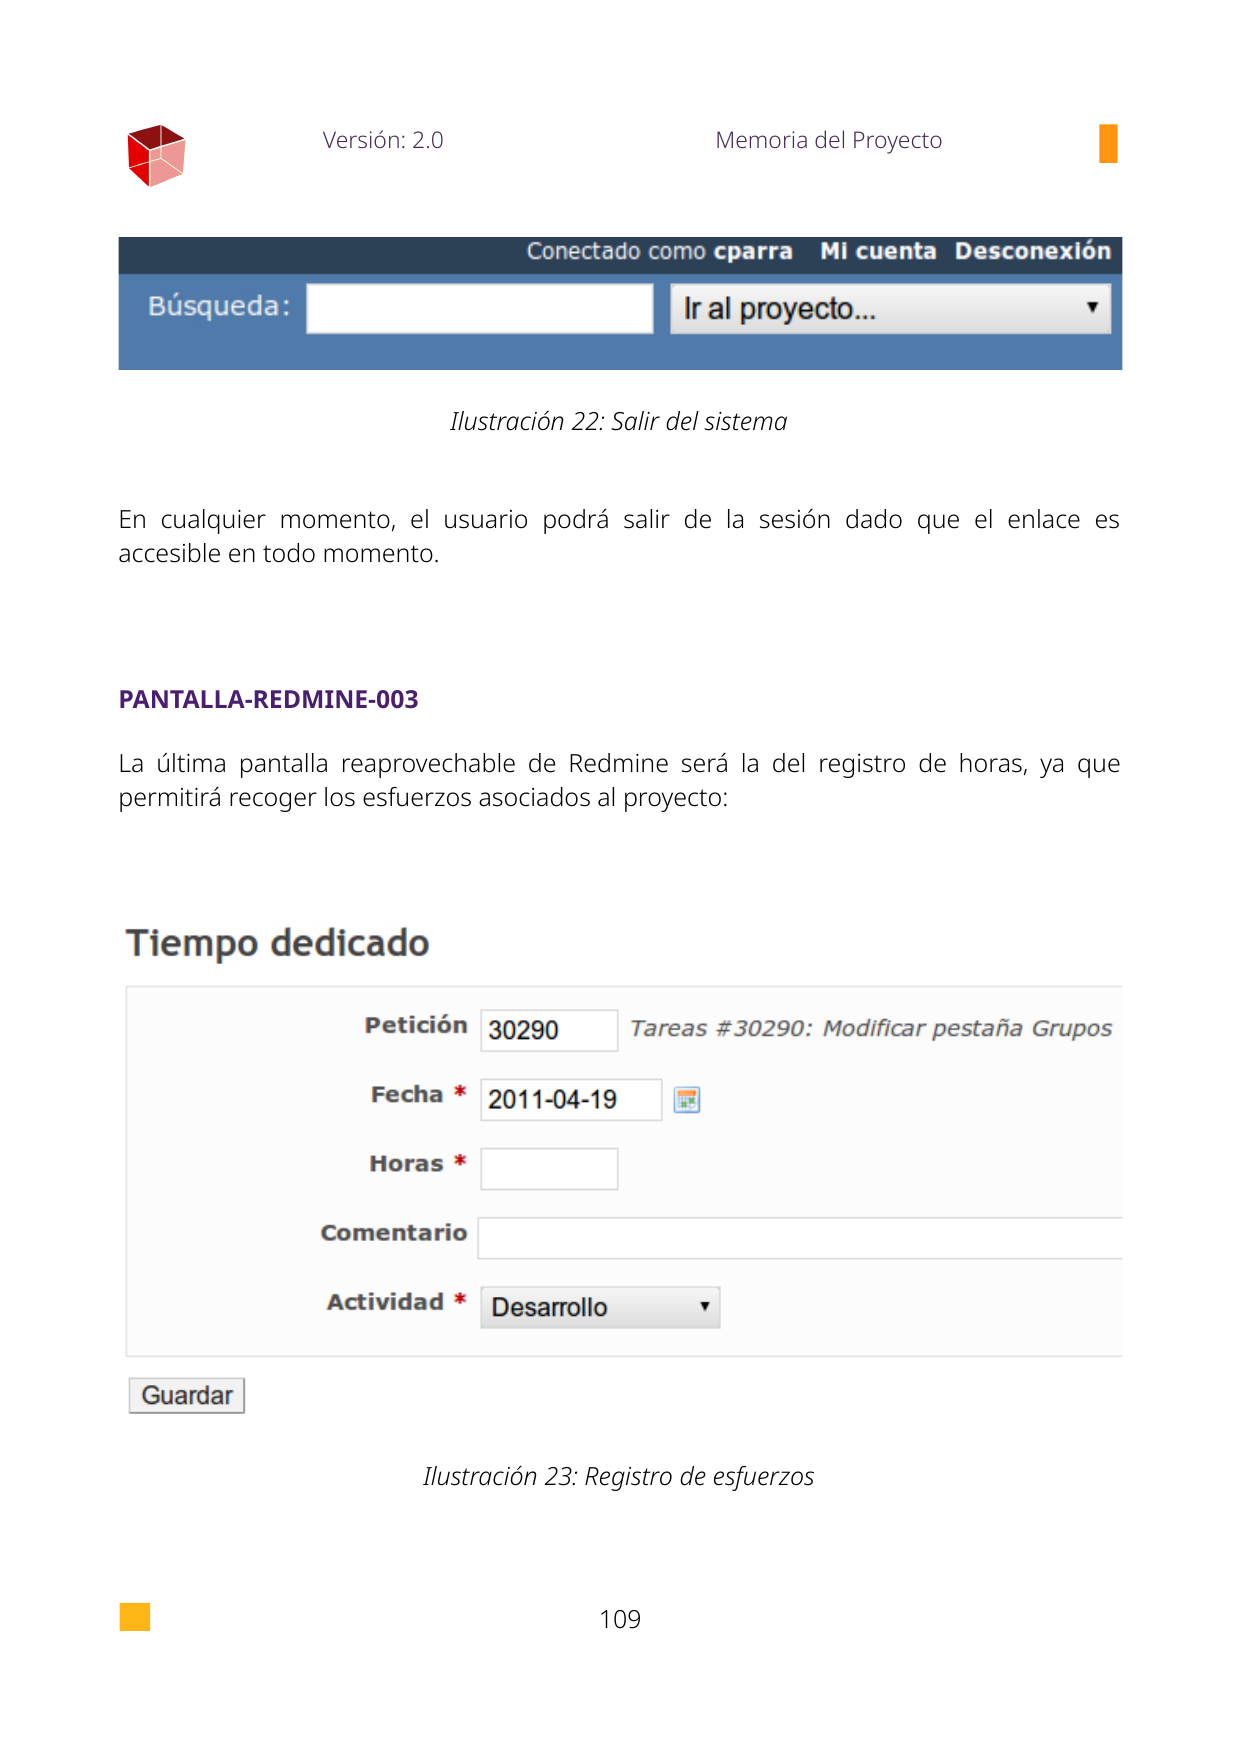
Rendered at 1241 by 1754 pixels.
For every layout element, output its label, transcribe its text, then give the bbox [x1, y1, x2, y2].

picture [123, 123, 189, 189]
subtitle PANTALLA-REDMINE-003 [118, 682, 1122, 716]
text La última pantalla reaprovechable de Redmine será la del registro de horas, ya que permitirá recoger los esfuerzos asociados al proyecto: [118, 746, 1122, 814]
picture [118, 237, 1123, 370]
text Ilustración 23: Registro de esfuerzos [118, 1425, 1122, 1492]
text Ilustración 22: Salir del sistema [118, 370, 1122, 438]
text En cualquier momento, el usuario podrá salir de la sesión dado que el enlace es accesible en todo momento. [118, 502, 1122, 570]
picture [118, 920, 1123, 1425]
